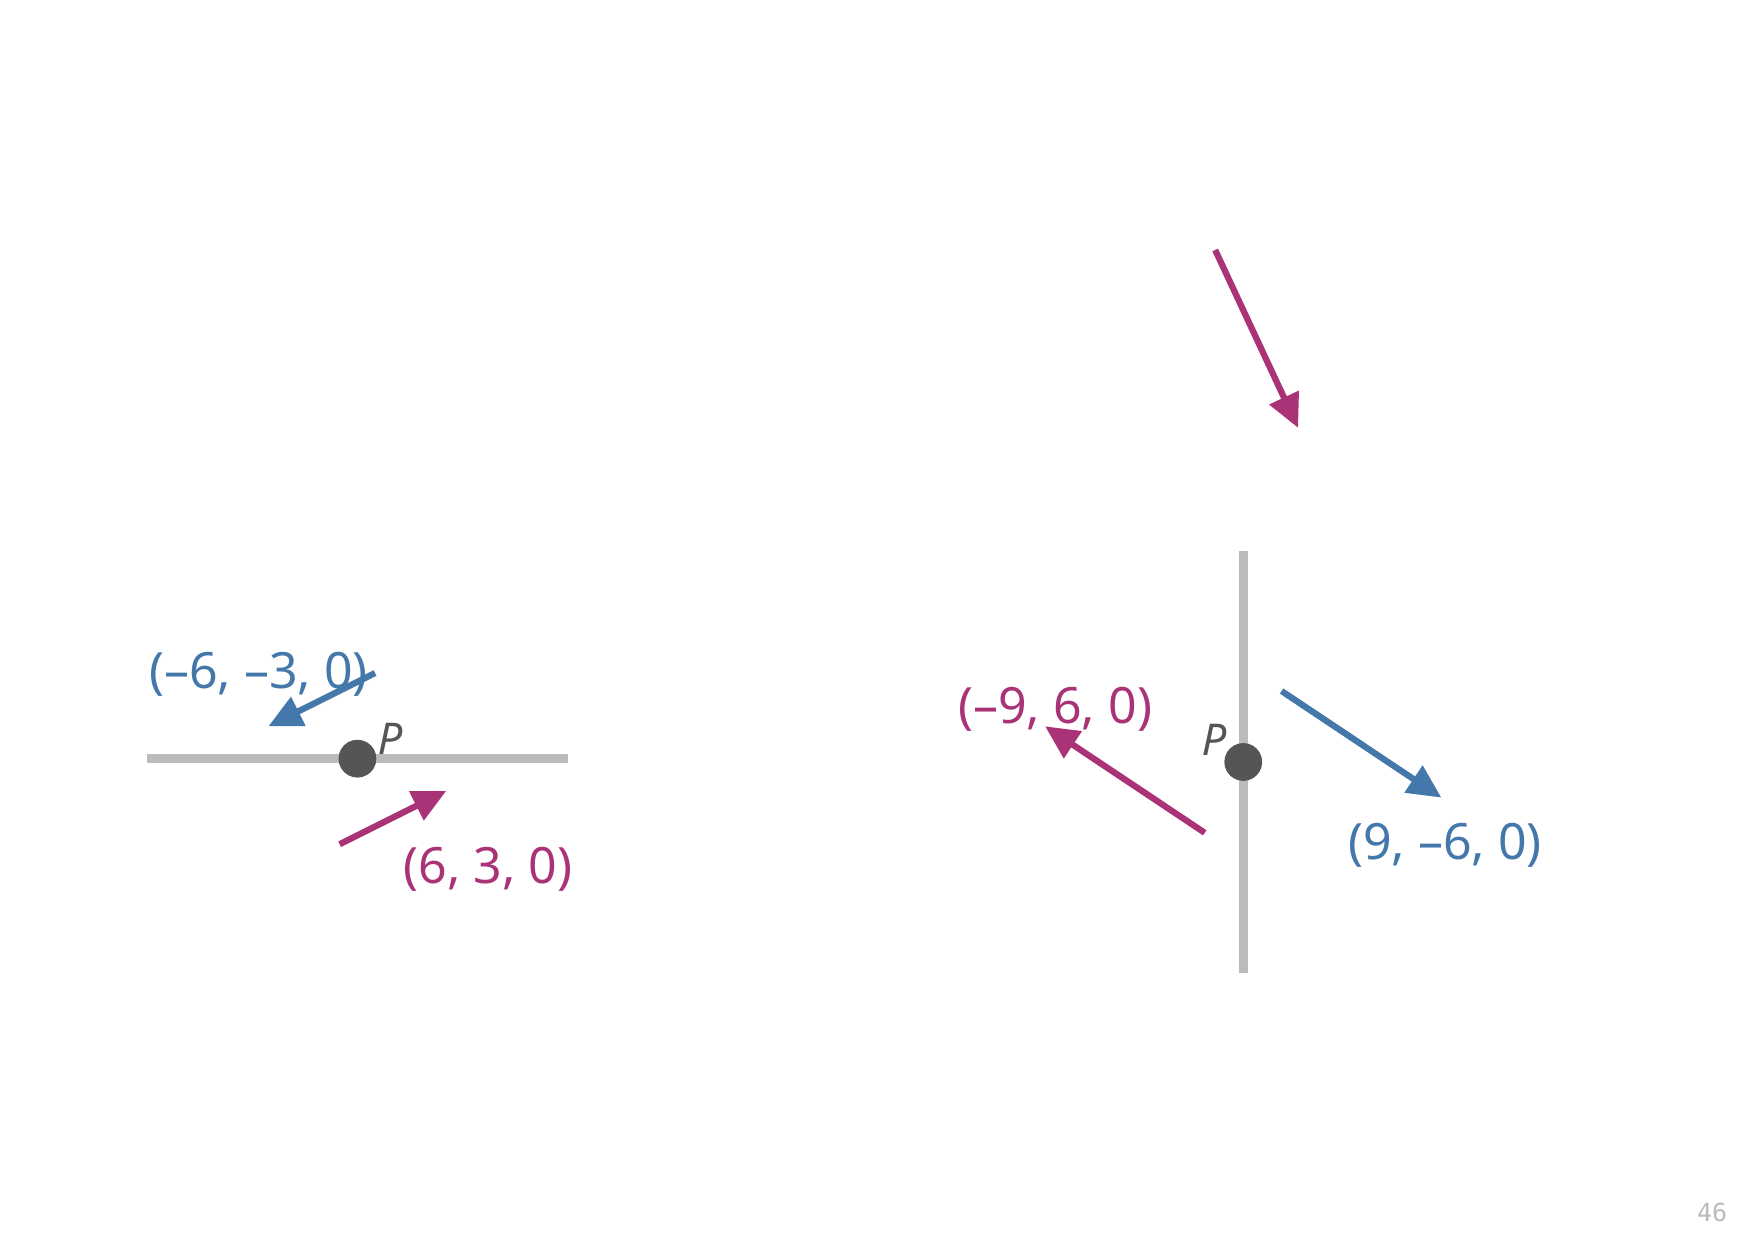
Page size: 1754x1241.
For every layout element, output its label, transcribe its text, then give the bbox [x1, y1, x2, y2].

text_box [338, 739, 377, 778]
text_box P [1186, 701, 1244, 760]
text_box (–9, 6, 0) [943, 662, 1157, 728]
text_box (–6, –3, 0) [134, 627, 373, 693]
text_box (9, –6, 0) [1333, 798, 1547, 864]
text_box P [362, 700, 420, 759]
text_box (6, 3, 0) [388, 822, 577, 888]
text_box [1224, 743, 1263, 781]
